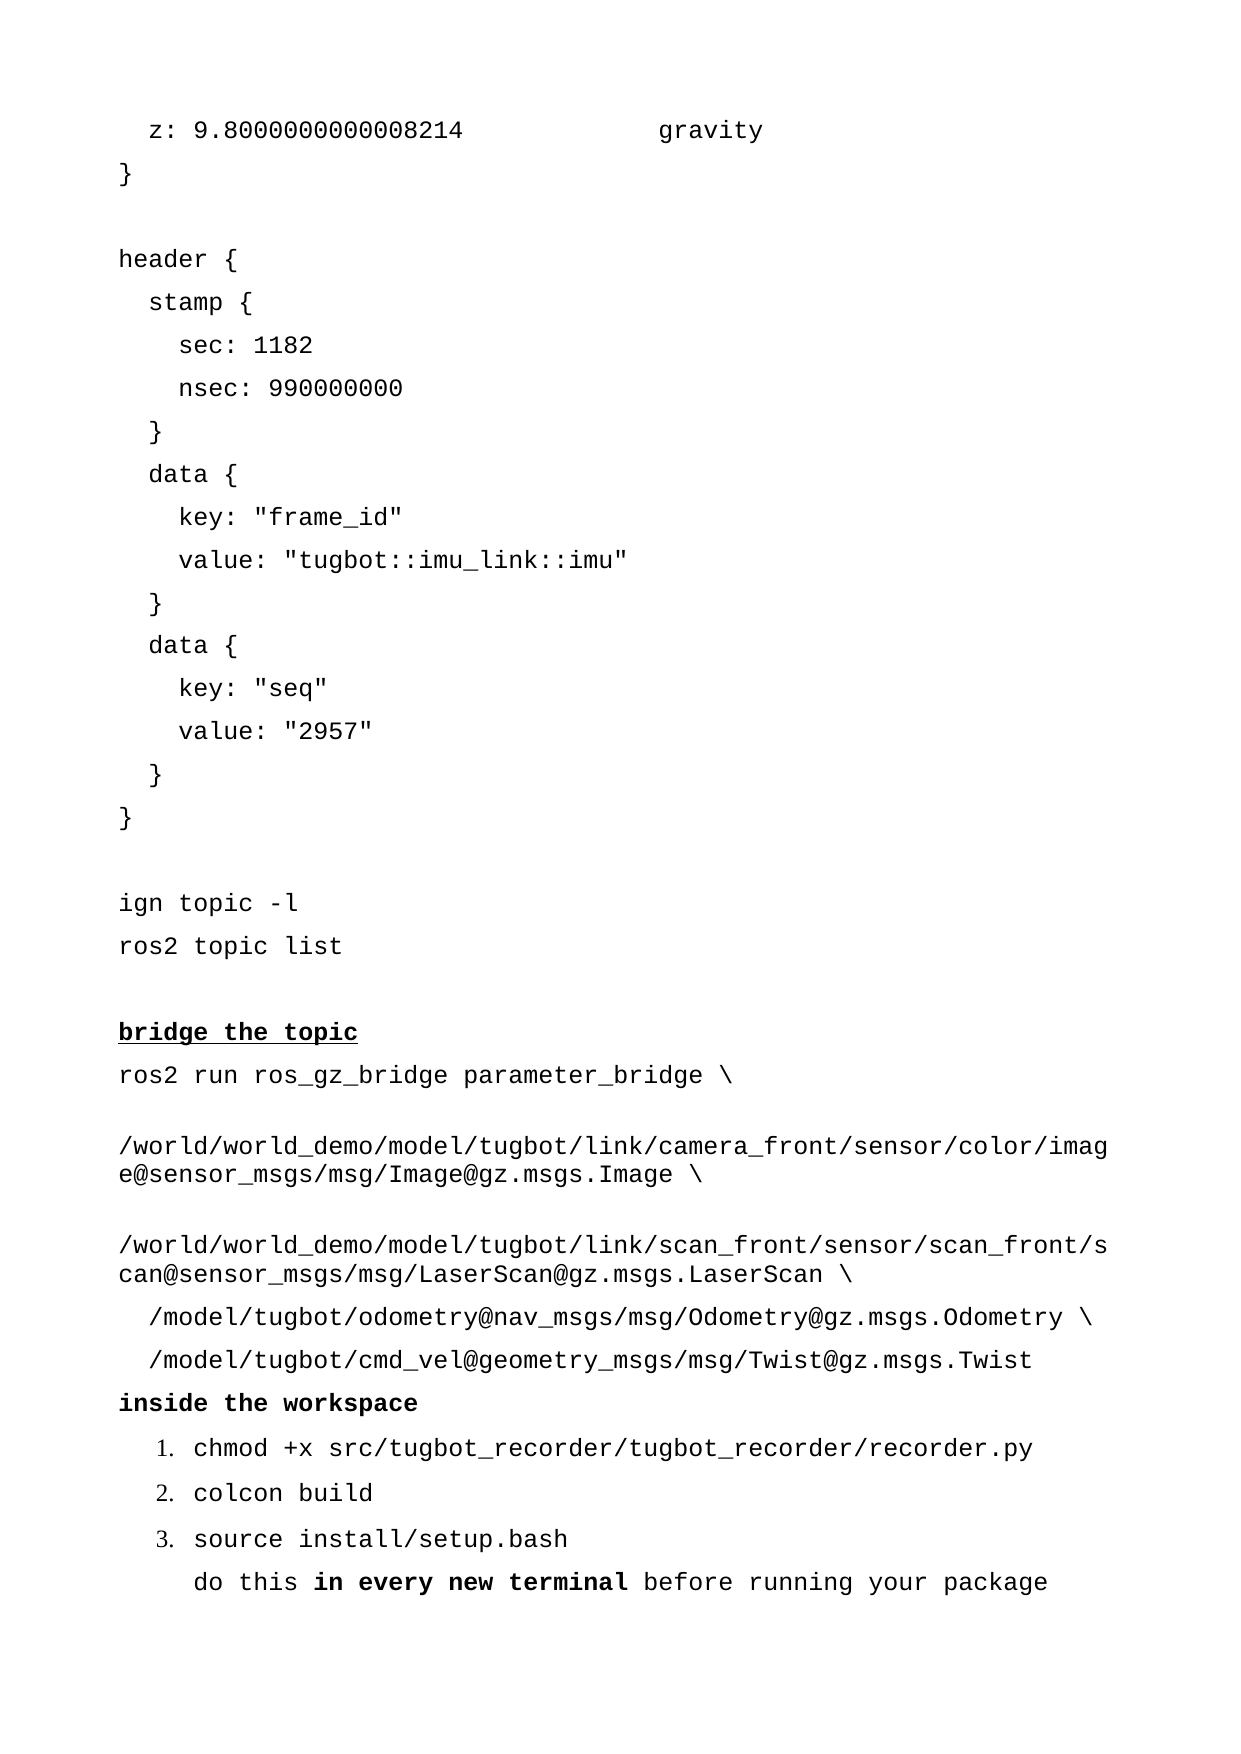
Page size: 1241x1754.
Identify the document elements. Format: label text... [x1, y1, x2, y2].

list colcon build [156, 1478, 1122, 1509]
text data { [118, 461, 1122, 490]
text ros2 run ros_gz_bridge parameter_bridge \ [118, 1062, 1122, 1091]
text /world/world_demo/model/tugbot/link/scan_front/sensor/scan_front/scan@sensor_msgs/msg/LaserScan@gz.msgs.LaserScan \ [118, 1205, 1122, 1290]
text /world/world_demo/model/tugbot/link/camera_front/sensor/color/image@sensor_msgs/msg/Image@gz.msgs.Image \ [118, 1105, 1122, 1190]
text data { [118, 633, 1122, 661]
text } [118, 418, 1122, 447]
text key: "seq" [118, 676, 1122, 704]
list chmod +x src/tugbot_recorder/tugbot_recorder/recorder.py [156, 1433, 1122, 1464]
list source install/setup.bash [156, 1524, 1122, 1555]
text ign topic -l [118, 891, 1122, 919]
text key: "frame_id" [118, 504, 1122, 533]
text value: "2957" [118, 719, 1122, 747]
text } [118, 590, 1122, 618]
text /model/tugbot/cmd_vel@geometry_msgs/msg/Twist@gz.msgs.Twist [118, 1347, 1122, 1376]
text sec: 1182 [118, 333, 1122, 361]
text nsec: 990000000 [118, 376, 1122, 404]
text stamp { [118, 290, 1122, 318]
text } [118, 161, 1122, 189]
text } [118, 762, 1122, 790]
text z: 9.8000000000008214 gravity [118, 118, 1122, 146]
text ros2 topic list [118, 933, 1122, 962]
text } [118, 805, 1122, 833]
text bridge the topic [118, 1019, 1122, 1048]
list do this in every new terminal before running your package [156, 1569, 1122, 1598]
text header { [118, 247, 1122, 275]
text value: "tugbot::imu_link::imu" [118, 547, 1122, 576]
text inside the workspace [118, 1390, 1122, 1418]
text /model/tugbot/odometry@nav_msgs/msg/Odometry@gz.msgs.Odometry \ [118, 1304, 1122, 1333]
